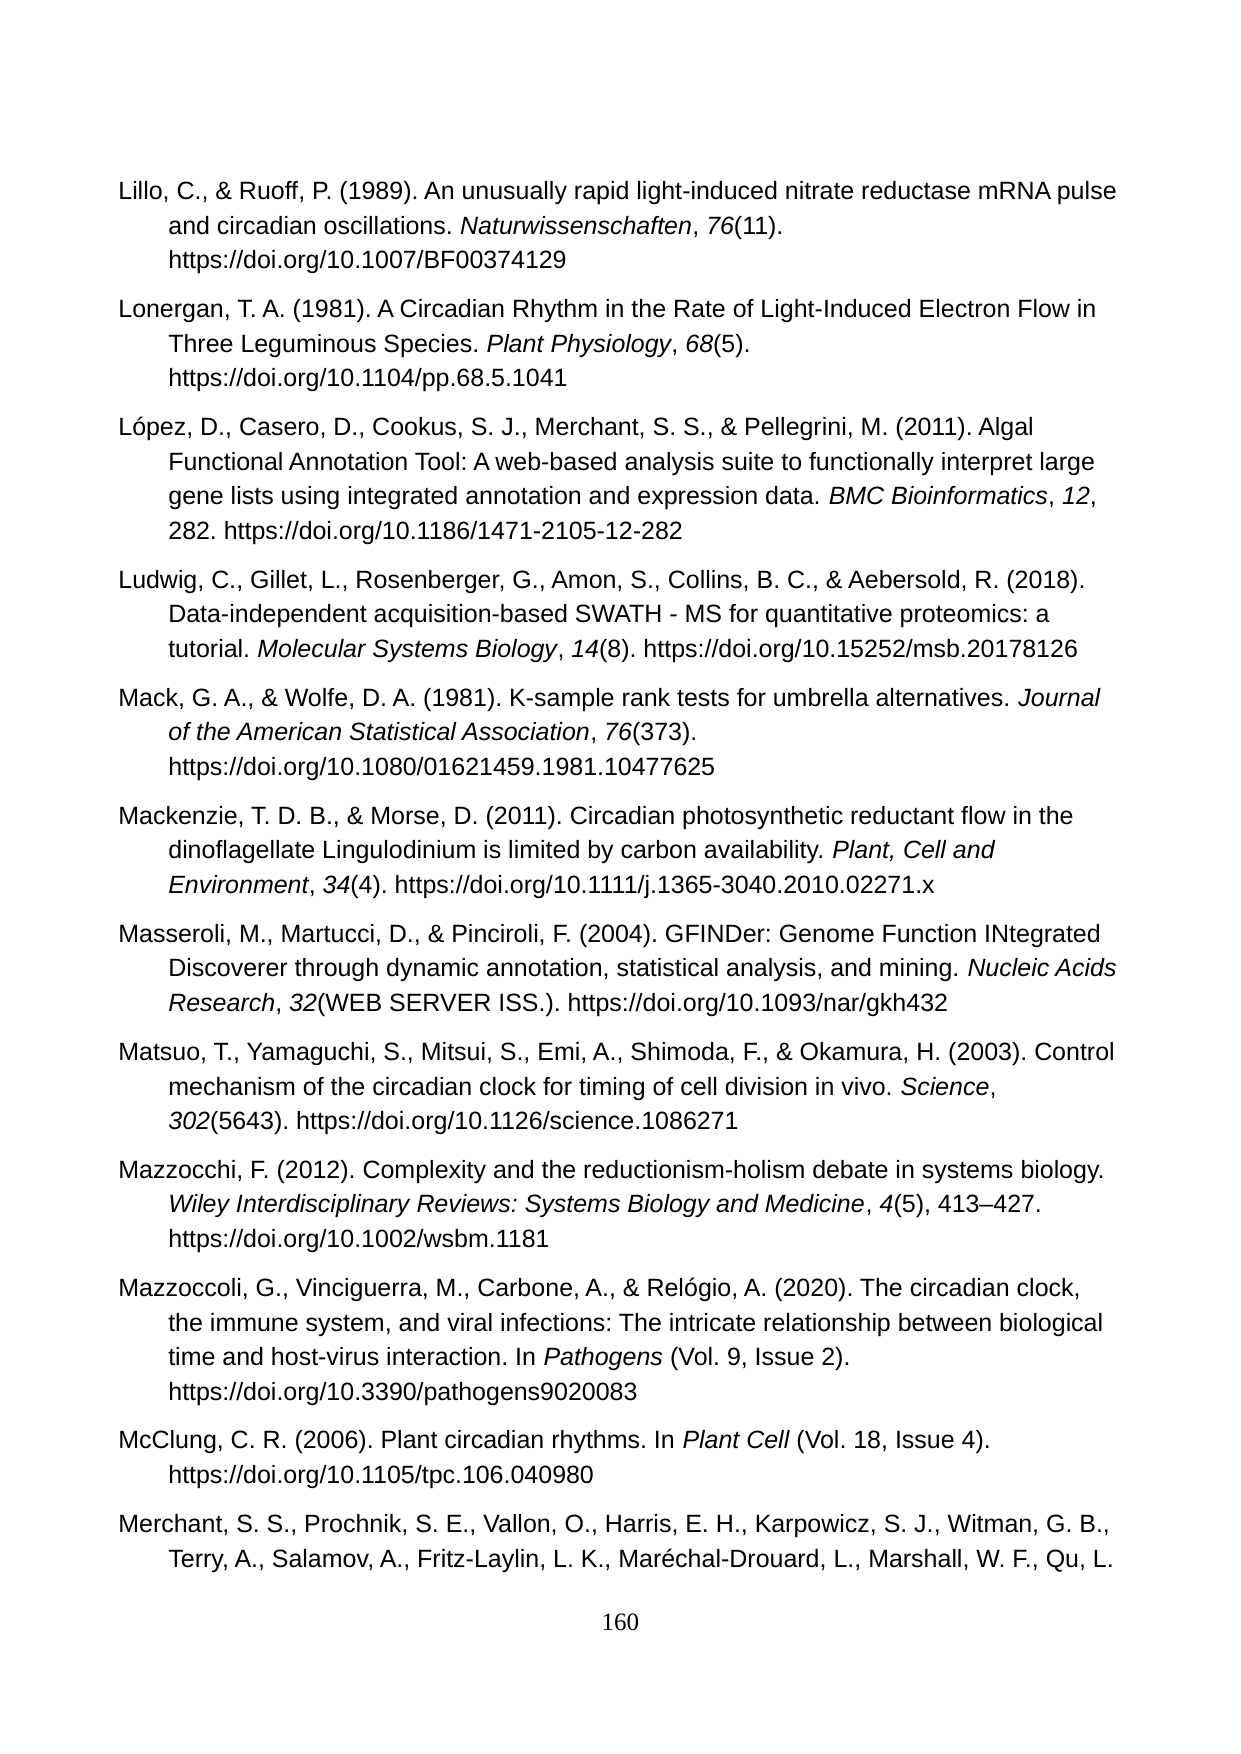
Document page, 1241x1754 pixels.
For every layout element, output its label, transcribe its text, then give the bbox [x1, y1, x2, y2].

text McClung, C. R. (2006). Plant circadian rhythms. In Plant Cell (Vol. 18, Issue 4). https://doi.org/10.1105/tpc.106.040980 [118, 1426, 1122, 1489]
text Masseroli, M., Martucci, D., & Pinciroli, F. (2004). GFINDer: Genome Function INtegrated Discoverer through dynamic annotation, statistical analysis, and mining. Nucleic Acids Research, 32(WEB SERVER ISS.). https://doi.org/10.1093/nar/gkh432 [118, 919, 1122, 1017]
text Lonergan, T. A. (1981). A Circadian Rhythm in the Rate of Light-Induced Electron Flow in Three Leguminous Species. Plant Physiology, 68(5). https://doi.org/10.1104/pp.68.5.1041 [118, 294, 1122, 392]
text Ludwig, C., Gillet, L., Rosenberger, G., Amon, S., Collins, B. C., & Aebersold, R. (2018). Data‐independent acquisition‐based SWATH ‐ MS for quantitative proteomics: a tutorial. Molecular Systems Biology, 14(8). https://doi.org/10.15252/msb.20178126 [118, 565, 1122, 663]
text Lillo, C., & Ruoff, P. (1989). An unusually rapid light-induced nitrate reductase mRNA pulse and circadian oscillations. Naturwissenschaften, 76(11). https://doi.org/10.1007/BF00374129 [118, 176, 1122, 274]
text Mazzoccoli, G., Vinciguerra, M., Carbone, A., & Relógio, A. (2020). The circadian clock, the immune system, and viral infections: The intricate relationship between biological time and host-virus interaction. In Pathogens (Vol. 9, Issue 2). https://doi.org/10.3390/pathogens9020083 [118, 1273, 1122, 1405]
text Mack, G. A., & Wolfe, D. A. (1981). K-sample rank tests for umbrella alternatives. Journal of the American Statistical Association, 76(373). https://doi.org/10.1080/01621459.1981.10477625 [118, 683, 1122, 781]
text Matsuo, T., Yamaguchi, S., Mitsui, S., Emi, A., Shimoda, F., & Okamura, H. (2003). Control mechanism of the circadian clock for timing of cell division in vivo. Science, 302(5643). https://doi.org/10.1126/science.1086271 [118, 1037, 1122, 1135]
text López, D., Casero, D., Cookus, S. J., Merchant, S. S., & Pellegrini, M. (2011). Algal Functional Annotation Tool: A web-based analysis suite to functionally interpret large gene lists using integrated annotation and expression data. BMC Bioinformatics, 12, 282. https://doi.org/10.1186/1471-2105-12-282 [118, 412, 1122, 544]
text Merchant, S. S., Prochnik, S. E., Vallon, O., Harris, E. H., Karpowicz, S. J., Witman, G. B., Terry, A., Salamov, A., Fritz-Laylin, L. K., Maréchal-Drouard, L., Marshall, W. F., Qu, L. [118, 1509, 1122, 1572]
text Mazzocchi, F. (2012). Complexity and the reductionism-holism debate in systems biology. Wiley Interdisciplinary Reviews: Systems Biology and Medicine, 4(5), 413–427. https://doi.org/10.1002/wsbm.1181 [118, 1155, 1122, 1253]
text Mackenzie, T. D. B., & Morse, D. (2011). Circadian photosynthetic reductant flow in the dinoflagellate Lingulodinium is limited by carbon availability. Plant, Cell and Environment, 34(4). https://doi.org/10.1111/j.1365-3040.2010.02271.x [118, 801, 1122, 899]
